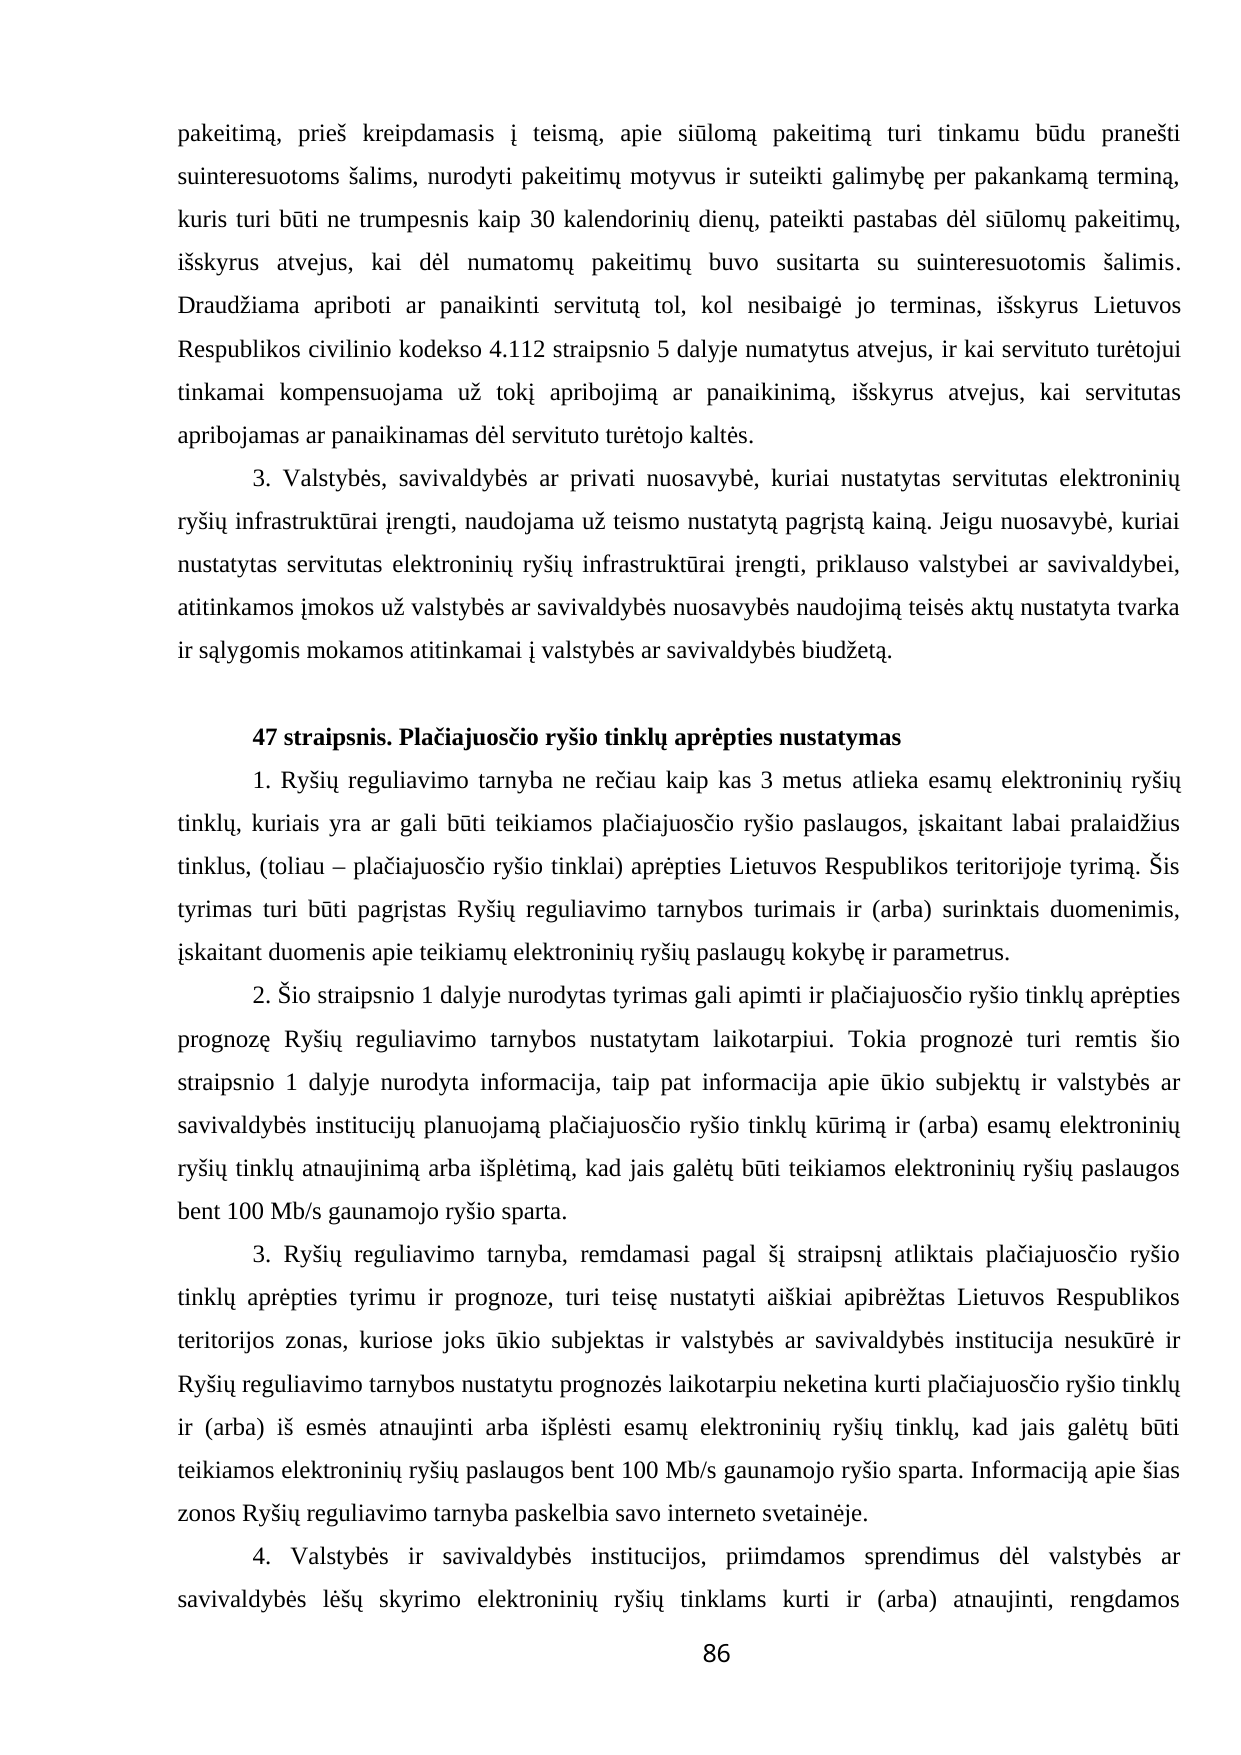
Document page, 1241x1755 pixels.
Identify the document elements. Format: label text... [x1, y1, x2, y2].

text 3. Ryšių reguliavimo tarnyba, remdamasi pagal šį straipsnį atliktais plačiajuosčio ryšio tinklų aprėpties tyrimu ir prognoze, turi teisę nustatyti aiškiai apibrėžtas Lietuvos Respublikos teritorijos zonas, kuriose joks ūkio subjektas ir valstybės ar savivaldybės institucija nesukūrė ir Ryšių reguliavimo tarnybos nustatytu prognozės laikotarpiu neketina kurti plačiajuosčio ryšio tinklų ir (arba) iš esmės atnaujinti arba išplėsti esamų elektroninių ryšių tinklų, kad jais galėtų būti teikiamos elektroninių ryšių paslaugos bent 100 Mb/s gaunamojo ryšio sparta. Informaciją apie šias zonos Ryšių reguliavimo tarnyba paskelbia savo interneto svetainėje. [177, 1239, 1181, 1527]
text 4. Valstybės ir savivaldybės institucijos, priimdamos sprendimus dėl valstybės ar savivaldybės lėšų skyrimo elektroninių ryšių tinklams kurti ir (arba) atnaujinti, rengdamos [177, 1541, 1181, 1613]
text 1. Ryšių reguliavimo tarnyba ne rečiau kaip kas 3 metus atlieka esamų elektroninių ryšių tinklų, kuriais yra ar gali būti teikiamos plačiajuosčio ryšio paslaugos, įskaitant labai pralaidžius tinklus, (toliau – plačiajuosčio ryšio tinklai) aprėpties Lietuvos Respublikos teritorijoje tyrimą. Šis tyrimas turi būti pagrįstas Ryšių reguliavimo tarnybos turimais ir (arba) surinktais duomenimis, įskaitant duomenis apie teikiamų elektroninių ryšių paslaugų kokybę ir parametrus. [177, 765, 1181, 966]
text 2. Šio straipsnio 1 dalyje nurodytas tyrimas gali apimti ir plačiajuosčio ryšio tinklų aprėpties prognozę Ryšių reguliavimo tarnybos nustatytam laikotarpiui. Tokia prognozė turi remtis šio straipsnio 1 dalyje nurodyta informacija, taip pat informacija apie ūkio subjektų ir valstybės ar savivaldybės institucijų planuojamą plačiajuosčio ryšio tinklų kūrimą ir (arba) esamų elektroninių ryšių tinklų atnaujinimą arba išplėtimą, kad jais galėtų būti teikiamos elektroninių ryšių paslaugos bent 100 Mb/s gaunamojo ryšio sparta. [177, 981, 1181, 1225]
text 3. Valstybės, savivaldybės ar privati nuosavybė, kuriai nustatytas servitutas elektroninių ryšių infrastruktūrai įrengti, naudojama už teismo nustatytą pagrįstą kainą. Jeigu nuosavybė, kuriai nustatytas servitutas elektroninių ryšių infrastruktūrai įrengti, priklauso valstybei ar savivaldybei, atitinkamos įmokos už valstybės ar savivaldybės nuosavybės naudojimą teisės aktų nustatyta tvarka ir sąlygomis mokamos atitinkamai į valstybės ar savivaldybės biudžetą. [177, 463, 1181, 664]
text pakeitimą, prieš kreipdamasis į teismą, apie siūlomą pakeitimą turi tinkamu būdu pranešti suinteresuotoms šalims, nurodyti pakeitimų motyvus ir suteikti galimybę per pakankamą terminą, kuris turi būti ne trumpesnis kaip 30 kalendorinių dienų, pateikti pastabas dėl siūlomų pakeitimų, išskyrus atvejus, kai dėl numatomų pakeitimų buvo susitarta su suinteresuotomis šalimis. Draudžiama apriboti ar panaikinti servitutą tol, kol nesibaigė jo terminas, išskyrus Lietuvos Respublikos civilinio kodekso 4.112 straipsnio 5 dalyje numatytus atvejus, ir kai servituto turėtojui tinkamai kompensuojama už tokį apribojimą ar panaikinimą, išskyrus atvejus, kai servitutas apribojamas ar panaikinamas dėl servituto turėtojo kaltės. [177, 118, 1181, 449]
text 47 straipsnis. Plačiajuosčio ryšio tinklų aprėpties nustatymas [177, 722, 1181, 751]
